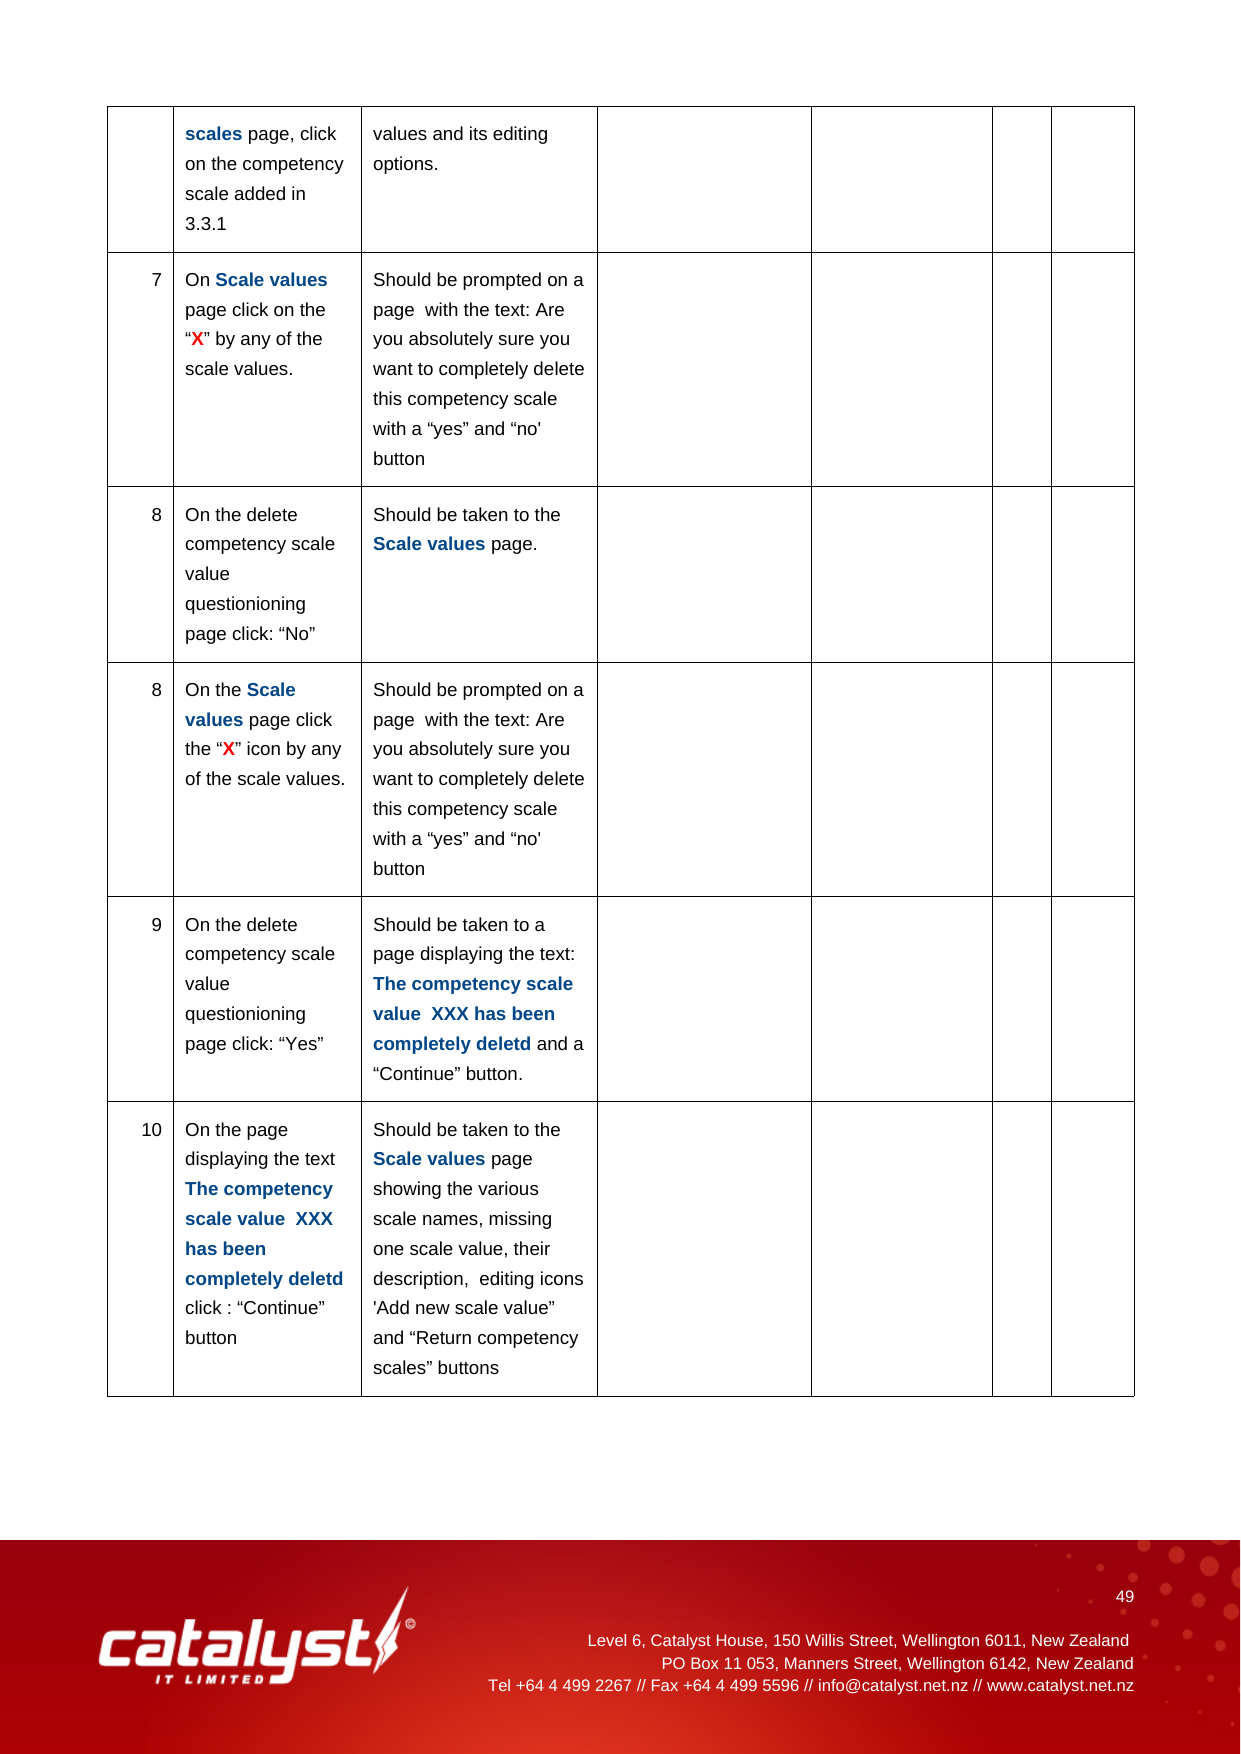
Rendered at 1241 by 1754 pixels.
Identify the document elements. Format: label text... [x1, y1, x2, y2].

table_cell [598, 107, 811, 252]
table_cell [598, 663, 811, 896]
table_cell 8 [108, 487, 173, 662]
table_cell [993, 897, 1051, 1101]
picture [0, 1540, 1241, 1754]
table_cell [812, 487, 992, 662]
table_cell [812, 897, 992, 1101]
table_cell [1052, 897, 1134, 1101]
table_cell On the delete competency scale value questionioning page click: “No” [174, 487, 361, 662]
table_cell scales page, click on the competency scale added in 3.3.1 [174, 107, 361, 252]
table_cell 7 [108, 253, 173, 486]
table_cell [812, 1102, 992, 1396]
table_cell [598, 253, 811, 486]
table_cell [812, 107, 992, 252]
table_cell [1052, 663, 1134, 896]
table_cell [598, 487, 811, 662]
table_cell values and its editing options. [362, 107, 597, 252]
table_cell Should be prompted on a page with the text: Are you absolutely sure you want to completely delete this competency scale with a “yes” and “no' button [362, 663, 597, 896]
table_cell 9 [108, 897, 173, 1101]
table_cell [993, 107, 1051, 252]
table_cell [1052, 253, 1134, 486]
table_cell [993, 1102, 1051, 1396]
table_cell Should be prompted on a page with the text: Are you absolutely sure you want to completely delete this competency scale with a “yes” and “no' button [362, 253, 597, 486]
table_cell [598, 1102, 811, 1396]
table_cell [993, 663, 1051, 896]
table_cell [812, 663, 992, 896]
table_cell [1052, 1102, 1134, 1396]
table_cell Should be taken to the Scale values page showing the various scale names, missing one scale value, their description, editing icons 'Add new scale value” and “Return competency scales” buttons [362, 1102, 597, 1396]
table_cell 10 [108, 1102, 173, 1396]
table_cell [1052, 487, 1134, 662]
table_cell [108, 107, 173, 252]
table_cell On the Scale values page click the “X” icon by any of the scale values. [174, 663, 361, 896]
table_cell [598, 897, 811, 1101]
table_cell [812, 253, 992, 486]
table_cell Should be taken to a page displaying the text: The competency scale value XXX has been completely deletd and a “Continue” button. [362, 897, 597, 1101]
table_cell [993, 253, 1051, 486]
table_cell On the delete competency scale value questionioning page click: “Yes” [174, 897, 361, 1101]
table_cell [993, 487, 1051, 662]
table_cell On the page displaying the text The competency scale value XXX has been completely deletd click : “Continue” button [174, 1102, 361, 1396]
table_cell Should be taken to the Scale values page. [362, 487, 597, 662]
table_cell On Scale values page click on the “X” by any of the scale values. [174, 253, 361, 486]
table_cell 8 [108, 663, 173, 896]
table_cell [1052, 107, 1134, 252]
